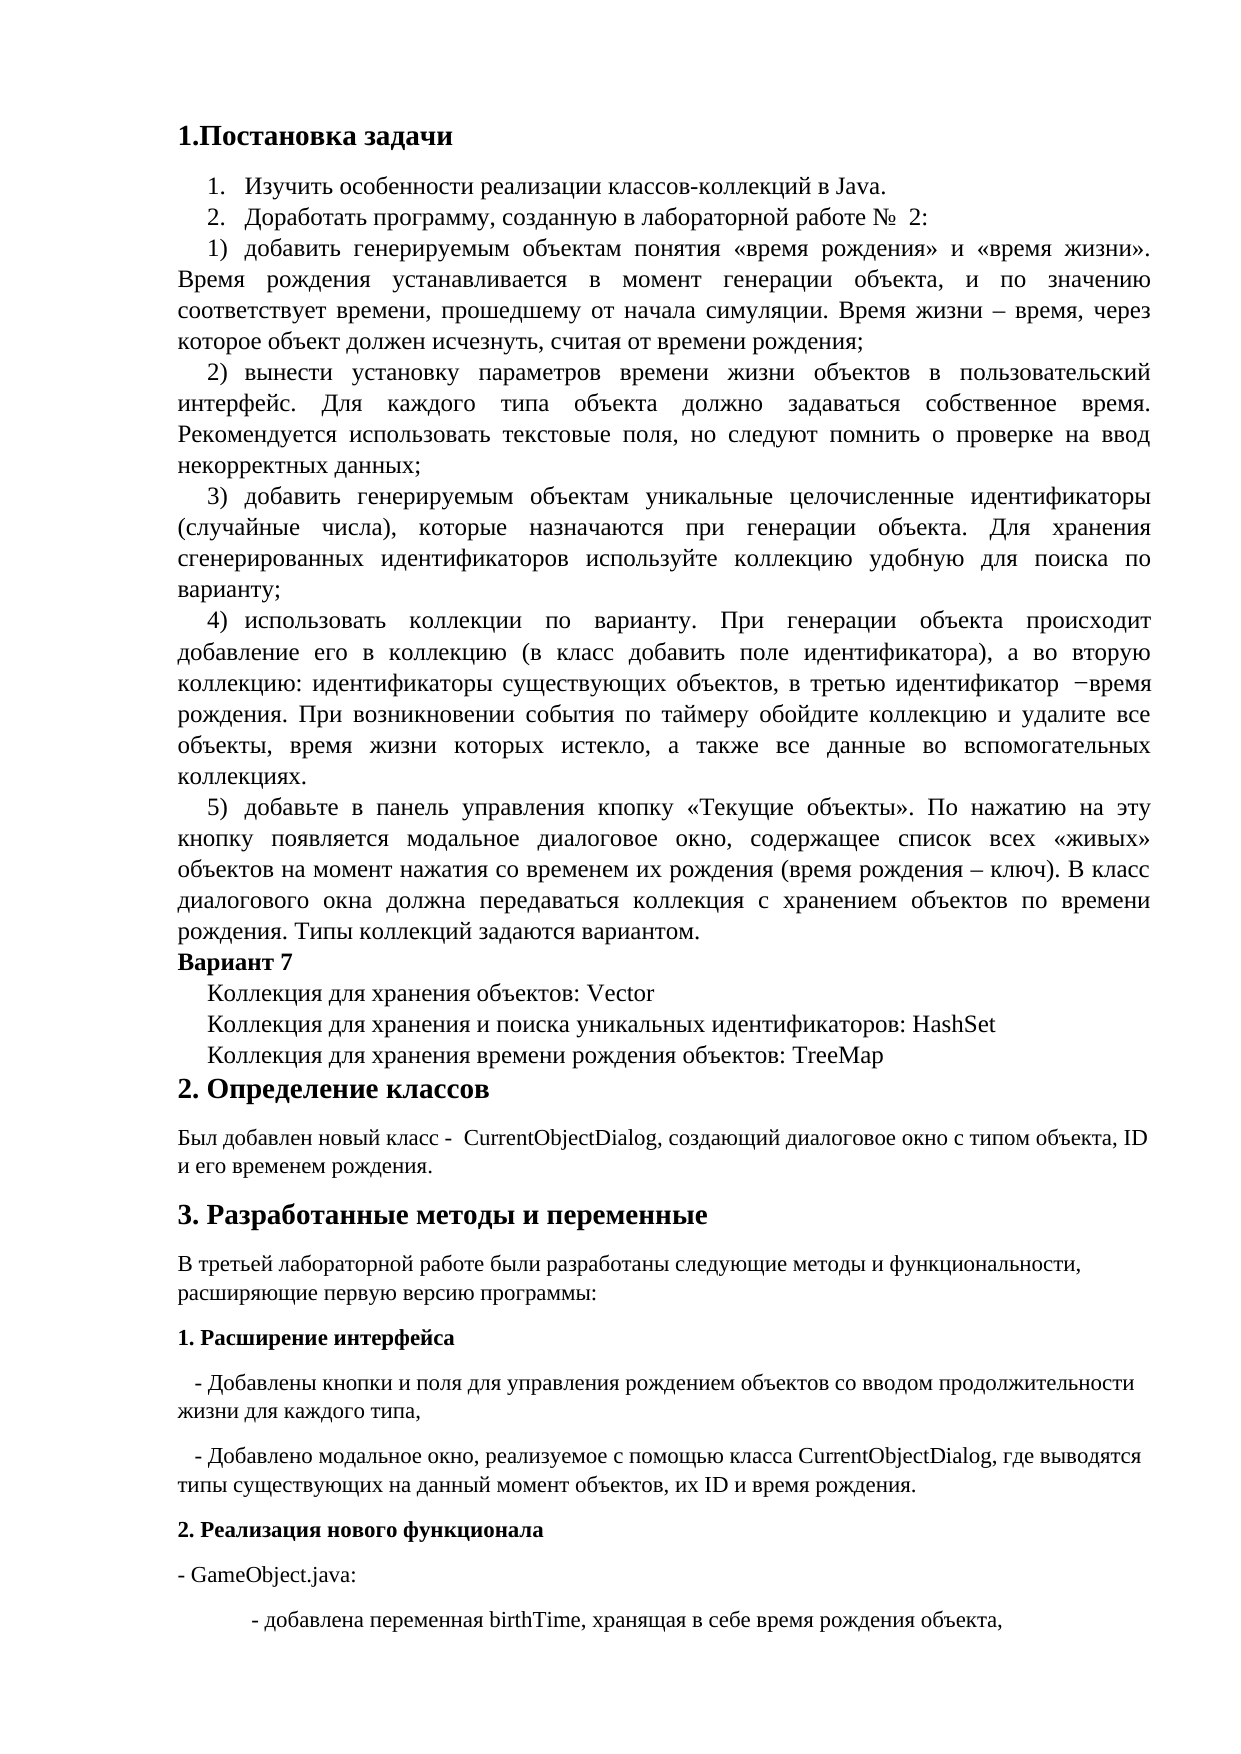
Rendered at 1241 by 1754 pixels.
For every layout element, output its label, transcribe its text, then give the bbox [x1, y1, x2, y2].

text - Добавлены кнопки и поля для управления рождением объектов со вводом продолжительности жизни для каждого типа, [177, 1369, 1152, 1424]
text Коллекция для хранения и поиска уникальных идентификаторов: HashSet [177, 1009, 1152, 1038]
list добавьте в панель управления кпопку «Текущие объекты». По нажатию на эту кнопку появляется модальное диалоговое окно, содержащее список всех «живых» объектов на момент нажатия со временем их рождения (время рождения – ключ). В класс диалогового окна должна передаваться коллекция с хранением объектов по времени рождения. Типы коллекций задаются вариантом. [177, 792, 1152, 945]
text - GameObject.java: [177, 1561, 1152, 1587]
text 1.Постановка задачи [177, 118, 1152, 152]
list добавить генерируемым объектам понятия «время рождения» и «время жизни». Время рождения устанавливается в момент генерации объекта, и по значению соответствует времени, прошедшему от начала симуляции. Время жизни – время, через которое объект должен исчезнуть, считая от времени рождения; [177, 233, 1152, 355]
text В третьей лабораторной работе были разработаны следующие методы и функциональности, расширяющие первую версию программы: [177, 1250, 1152, 1305]
text 2. Определение классов [177, 1071, 1152, 1105]
text Коллекция для хранения времени рождения объектов: TreeMap [177, 1040, 1152, 1069]
list Изучить особенности реализации классов-коллекций в Java. [177, 171, 1152, 200]
text 1. Расширение интерфейса [177, 1324, 1152, 1350]
text - добавлена переменная birthTime, хранящая в себе время рождения объекта, [177, 1606, 1152, 1633]
text - Добавлено модальное окно, реализуемое с помощью класса CurrentObjectDialog, где выводятся типы существующих на данный момент объектов, их ID и время рождения. [177, 1442, 1152, 1497]
list вынести установку параметров времени жизни объектов в пользовательский интерфейс. Для каждого типа объекта должно задаваться собственное время. Рекомендуется использовать текстовые поля, но следуют помнить о проверке на ввод некорректных данных; [177, 357, 1152, 479]
text Коллекция для хранения объектов: Vector [177, 978, 1152, 1007]
text Был добавлен новый класс - CurrentObjectDialog, создающий диалоговое окно с типом объекта, ID и его временем рождения. [177, 1124, 1152, 1179]
text Вариант 7 [177, 947, 1152, 976]
list добавить генерируемым объектам уникальные целочисленные идентификаторы (случайные числа), которые назначаются при генерации объекта. Для хранения сгенерированных идентификаторов используйте коллекцию удобную для поиска по варианту; [177, 481, 1152, 603]
list Доработать программу, созданную в лабораторной работе № 2: [177, 202, 1152, 231]
text 2. Реализация нового функционала [177, 1516, 1152, 1542]
text 3. Разработанные методы и переменные [177, 1197, 1152, 1231]
list использовать коллекции по варианту. При генерации объекта происходит добавление его в коллекцию (в класс добавить поле идентификатора), а во вторую коллекцию: идентификаторы существующих объектов, в третью идентификатор ̶ время рождения. При возникновении события по таймеру обойдите коллекцию и удалите все объекты, время жизни которых истекло, а также все данные во вспомогательных коллекциях. [177, 606, 1152, 789]
